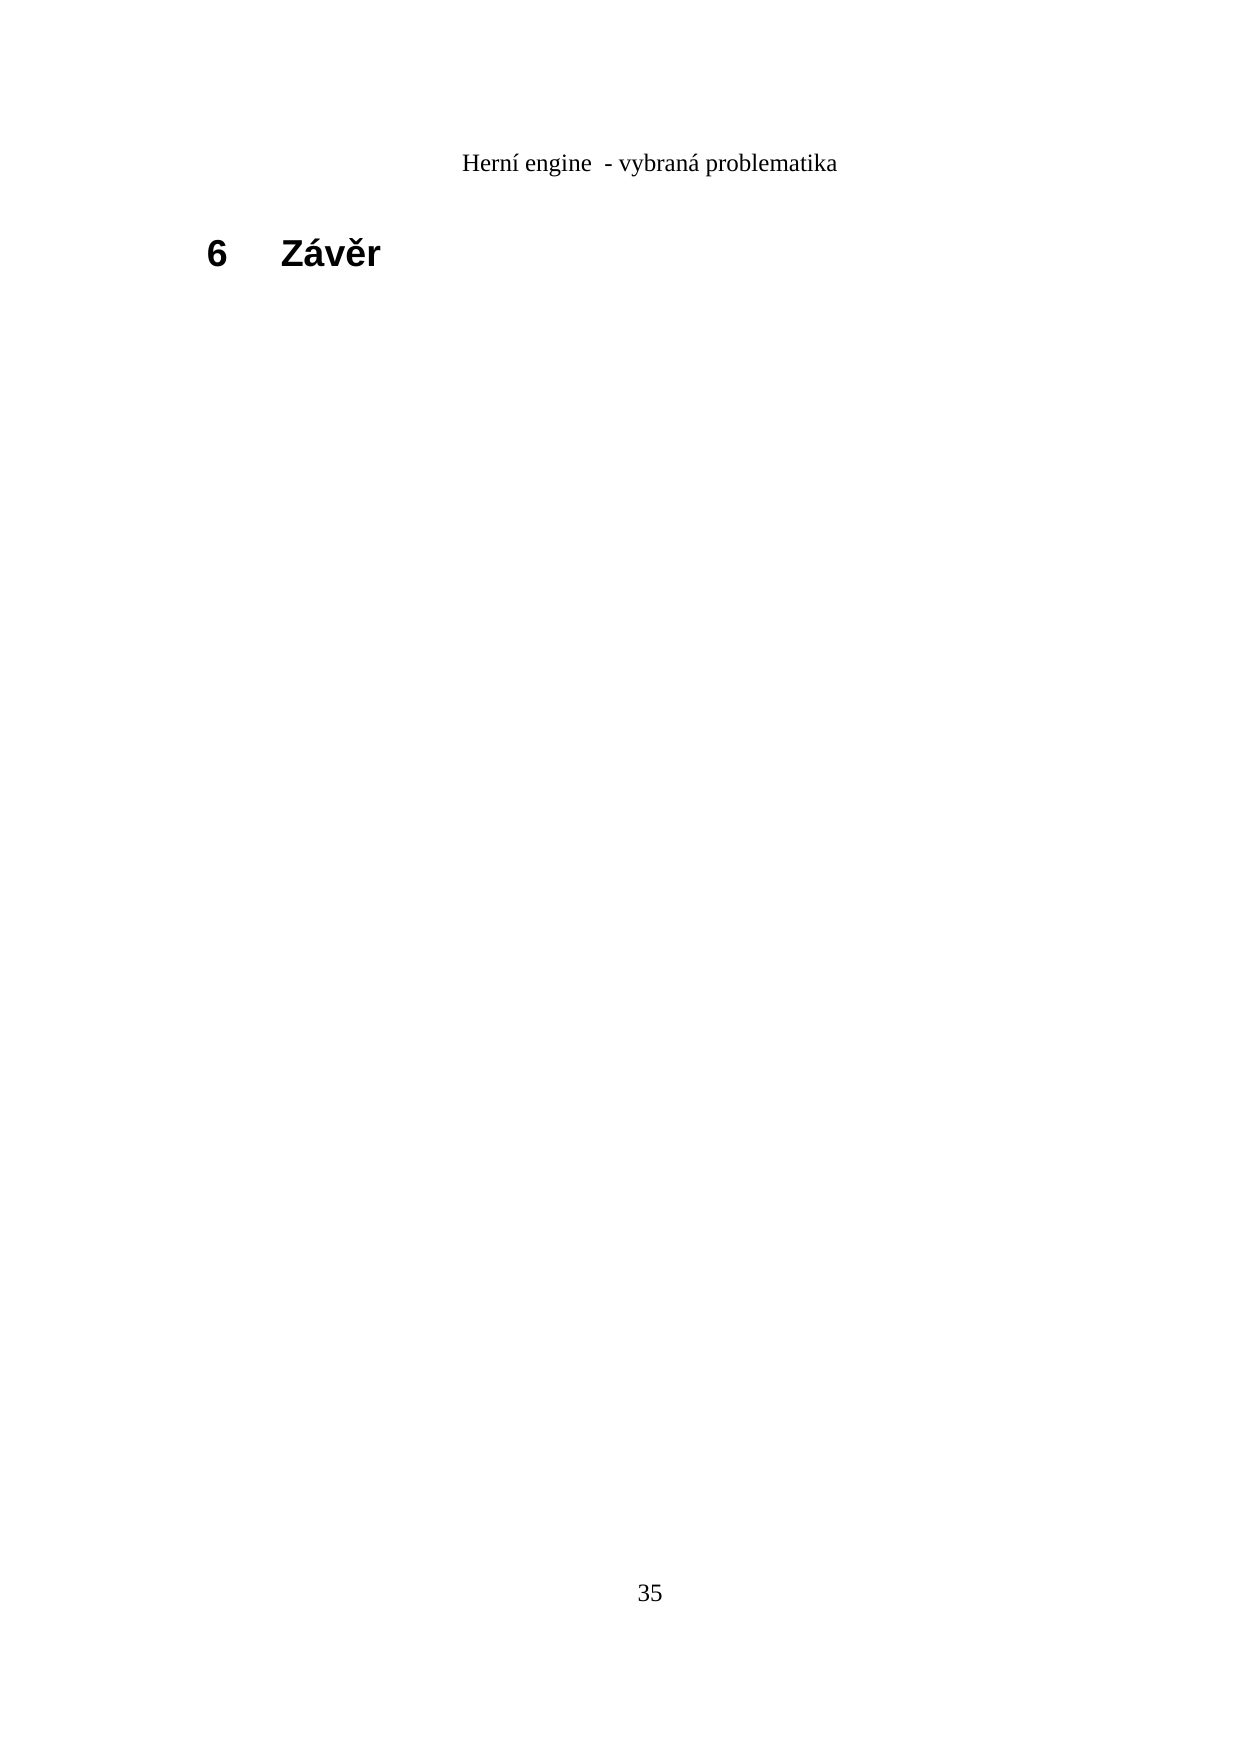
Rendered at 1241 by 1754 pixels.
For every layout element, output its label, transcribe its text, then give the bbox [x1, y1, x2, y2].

subtitle Závěr [207, 232, 1093, 275]
